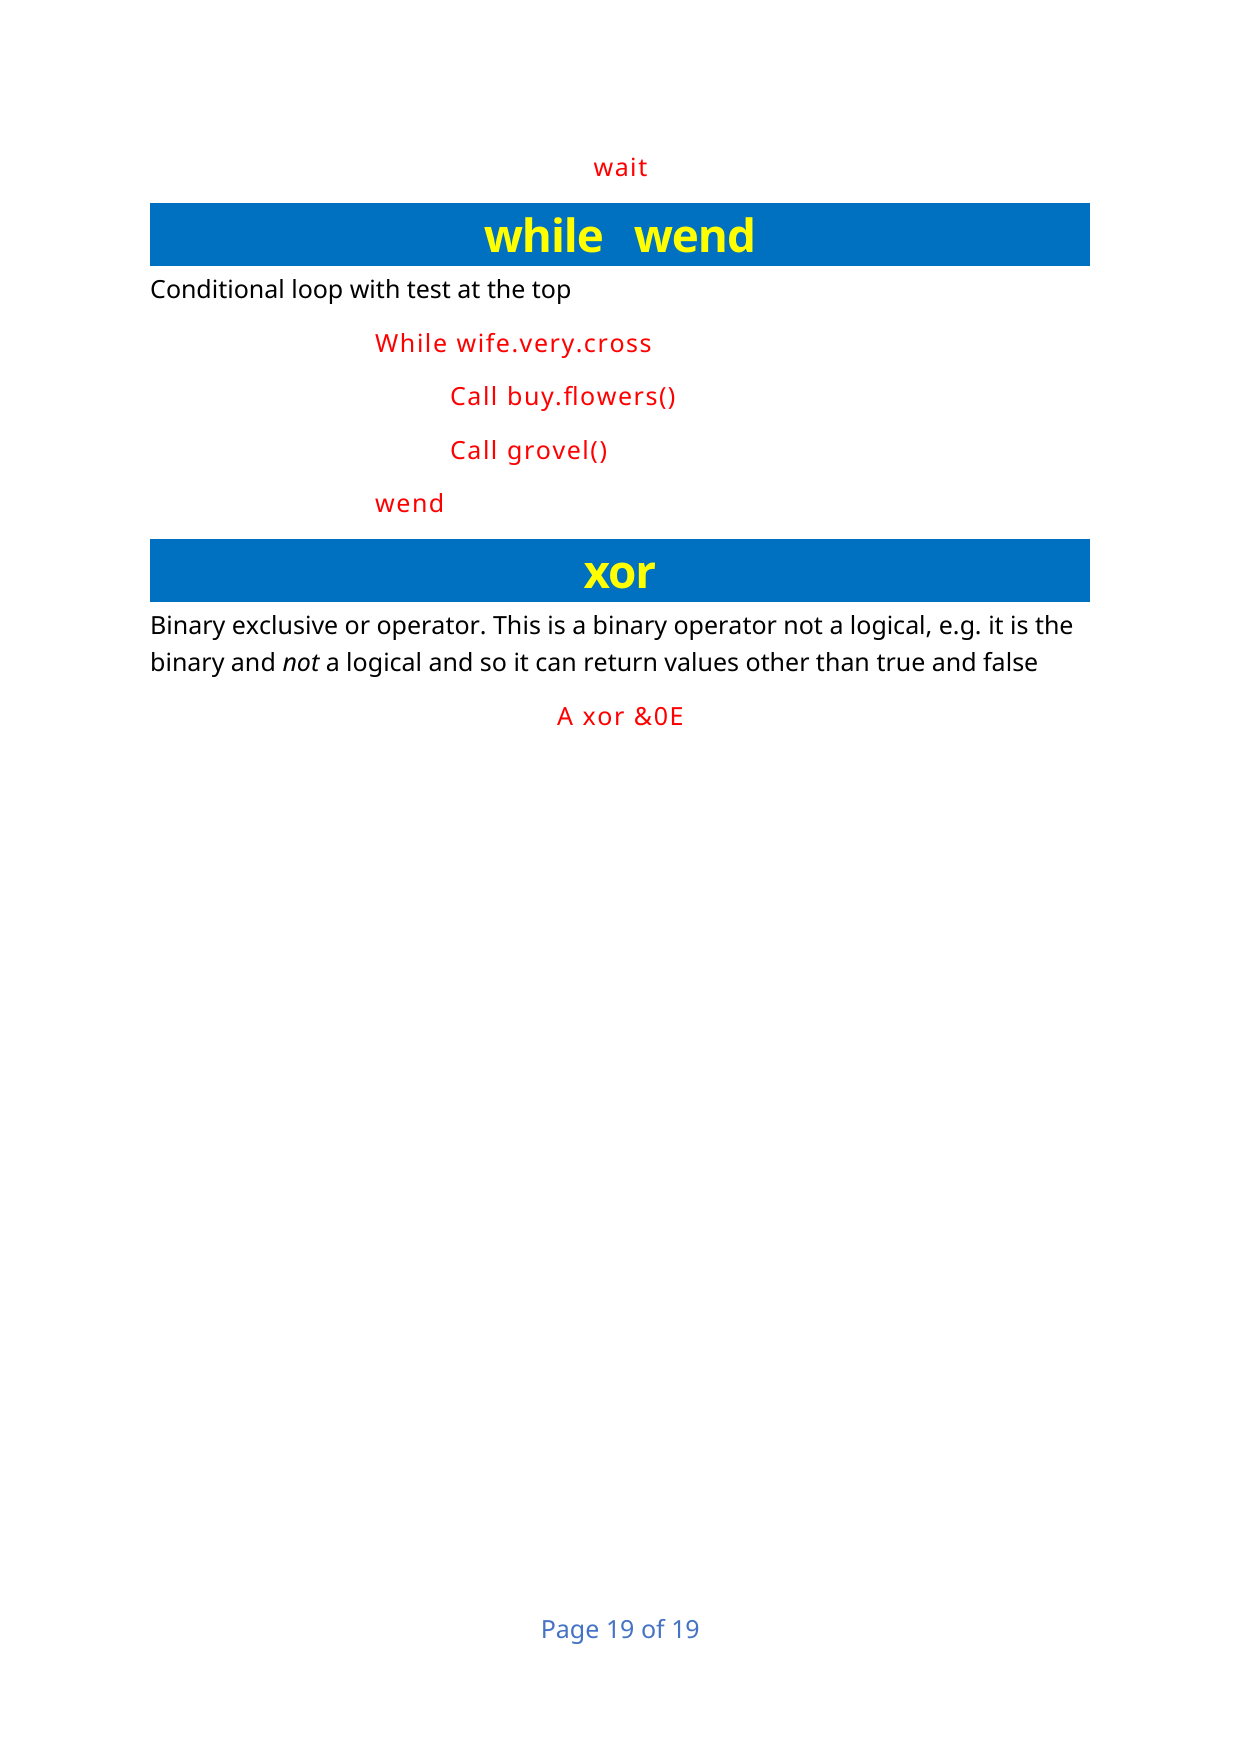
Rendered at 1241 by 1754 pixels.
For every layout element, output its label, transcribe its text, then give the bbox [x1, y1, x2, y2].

subtitle Call grovel() [450, 432, 1090, 466]
subtitle While wife.very.cross [375, 326, 1090, 359]
title xor [150, 539, 1090, 602]
subtitle wend [375, 486, 1090, 520]
text Binary exclusive or operator. This is a binary operator not a logical, e.g. it is the binary and not a logical and so it can return values other than true and false [150, 608, 1090, 679]
text Conditional loop with test at the top [150, 272, 1090, 306]
subtitle A xor &0E [150, 698, 1090, 732]
subtitle wait [150, 150, 1090, 184]
subtitle Call buy.flowers() [450, 379, 1090, 413]
title while wend [150, 203, 1090, 266]
